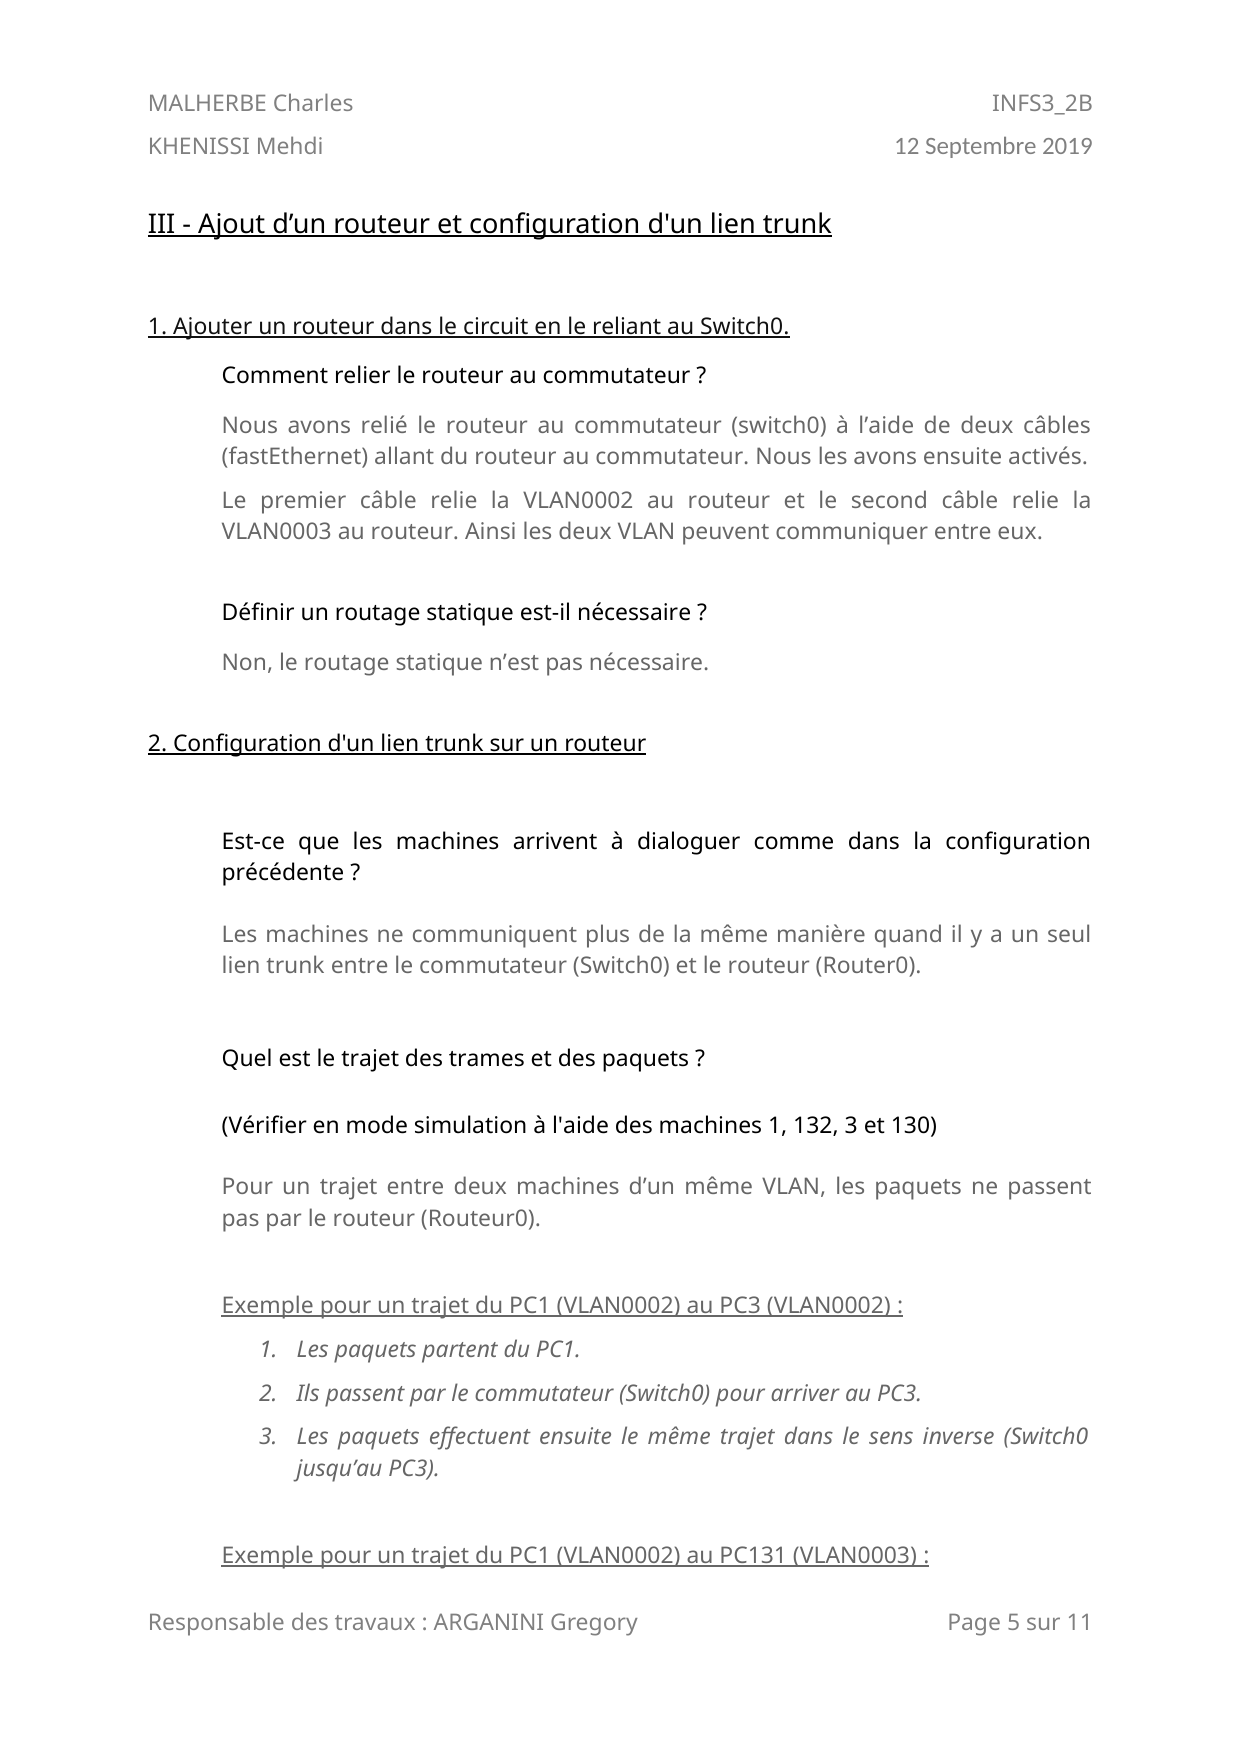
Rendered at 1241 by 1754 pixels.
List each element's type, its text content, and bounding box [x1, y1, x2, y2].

subtitle III - Ajout d’un routeur et configuration d'un lien trunk [148, 204, 1093, 241]
text Les machines ne communiquent plus de la même manière quand il y a un seul lien trunk entre le commutateur (Switch0) et le routeur (Router0). [221, 918, 1093, 980]
text Exemple pour un trajet du PC1 (VLAN0002) au PC131 (VLAN0003) : [221, 1539, 1093, 1570]
text Comment relier le routeur au commutateur ? [221, 359, 1093, 391]
text (Vérifier en mode simulation à l'aide des machines 1, 132, 3 et 130) [221, 1109, 1093, 1140]
text Définir un routage statique est-il nécessaire ? [221, 596, 1093, 627]
text 2. Configuration d'un lien trunk sur un routeur [148, 727, 1093, 758]
text Non, le routage statique n’est pas nécessaire. [221, 646, 1093, 677]
list Ils passent par le commutateur (Switch0) pour arriver au PC3. [259, 1377, 1093, 1408]
text Est-ce que les machines arrivent à dialoguer comme dans la configuration précédente ? [221, 825, 1093, 887]
text Le premier câble relie la VLAN0002 au routeur et le second câble relie la VLAN0003 au routeur. Ainsi les deux VLAN peuvent communiquer entre eux. [221, 484, 1093, 547]
text Nous avons relié le routeur au commutateur (switch0) à l’aide de deux câbles (fastEthernet) allant du routeur au commutateur. Nous les avons ensuite activés. [221, 409, 1093, 472]
text 1. Ajouter un routeur dans le circuit en le reliant au Switch0. [148, 310, 1093, 341]
text Pour un trajet entre deux machines d’un même VLAN, les paquets ne passent pas par le routeur (Routeur0). [221, 1170, 1093, 1233]
list Les paquets partent du PC1. [259, 1333, 1093, 1364]
list Les paquets effectuent ensuite le même trajet dans le sens inverse (Switch0 jusqu’au PC3). [259, 1420, 1093, 1483]
text Exemple pour un trajet du PC1 (VLAN0002) au PC3 (VLAN0002) : [221, 1289, 1093, 1320]
text Quel est le trajet des trames et des paquets ? [221, 1042, 1093, 1073]
